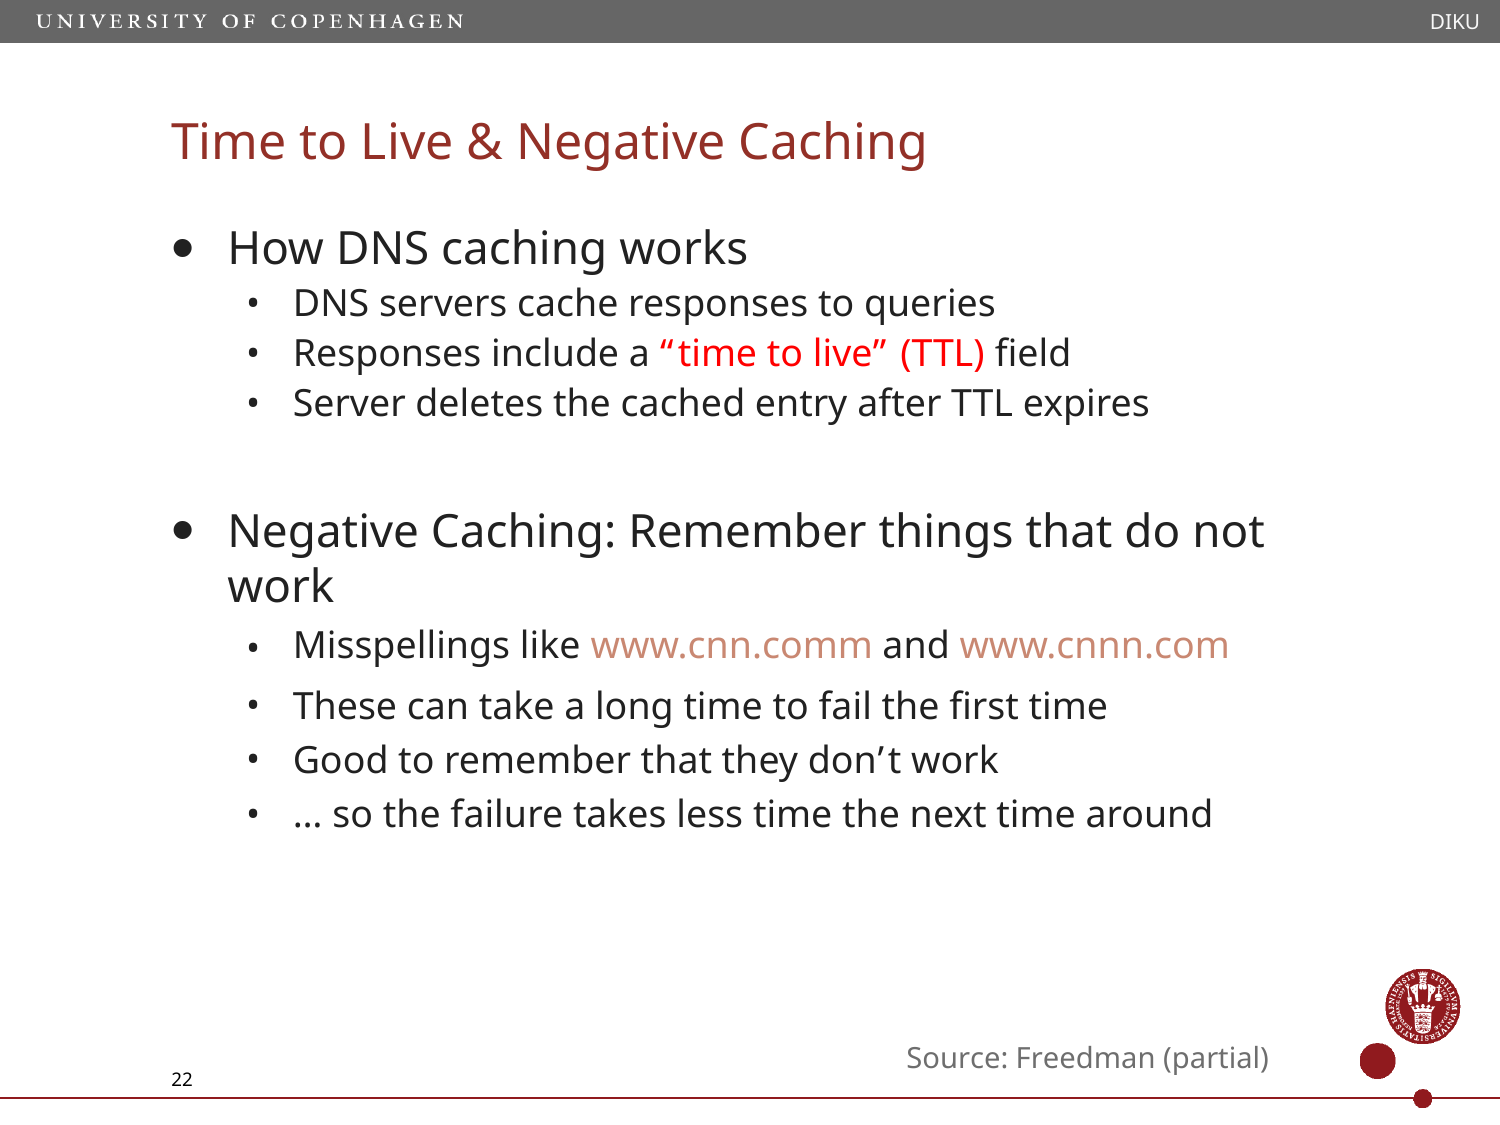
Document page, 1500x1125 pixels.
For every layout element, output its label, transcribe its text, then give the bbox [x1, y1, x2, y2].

text_box Source: Freedman (partial) [891, 1031, 1341, 1083]
list How DNS caching works DNS servers cache responses to queries Responses include a “time to live” (TTL) field Server deletes the cached entry after TTL expires Negative Caching: Remember things that do not work Misspellings like www.cnn.comm and www.cnnn.com These can take a long time to fail the first time Good to remember that they don’t work … so the failure takes less time the next time around [171, 225, 1329, 900]
picture [0, 910, 1500, 1122]
text_box [171, 1067, 522, 1092]
title Time to Live & Negative Caching [171, 75, 1329, 171]
text_box DIKU [469, 0, 1495, 43]
